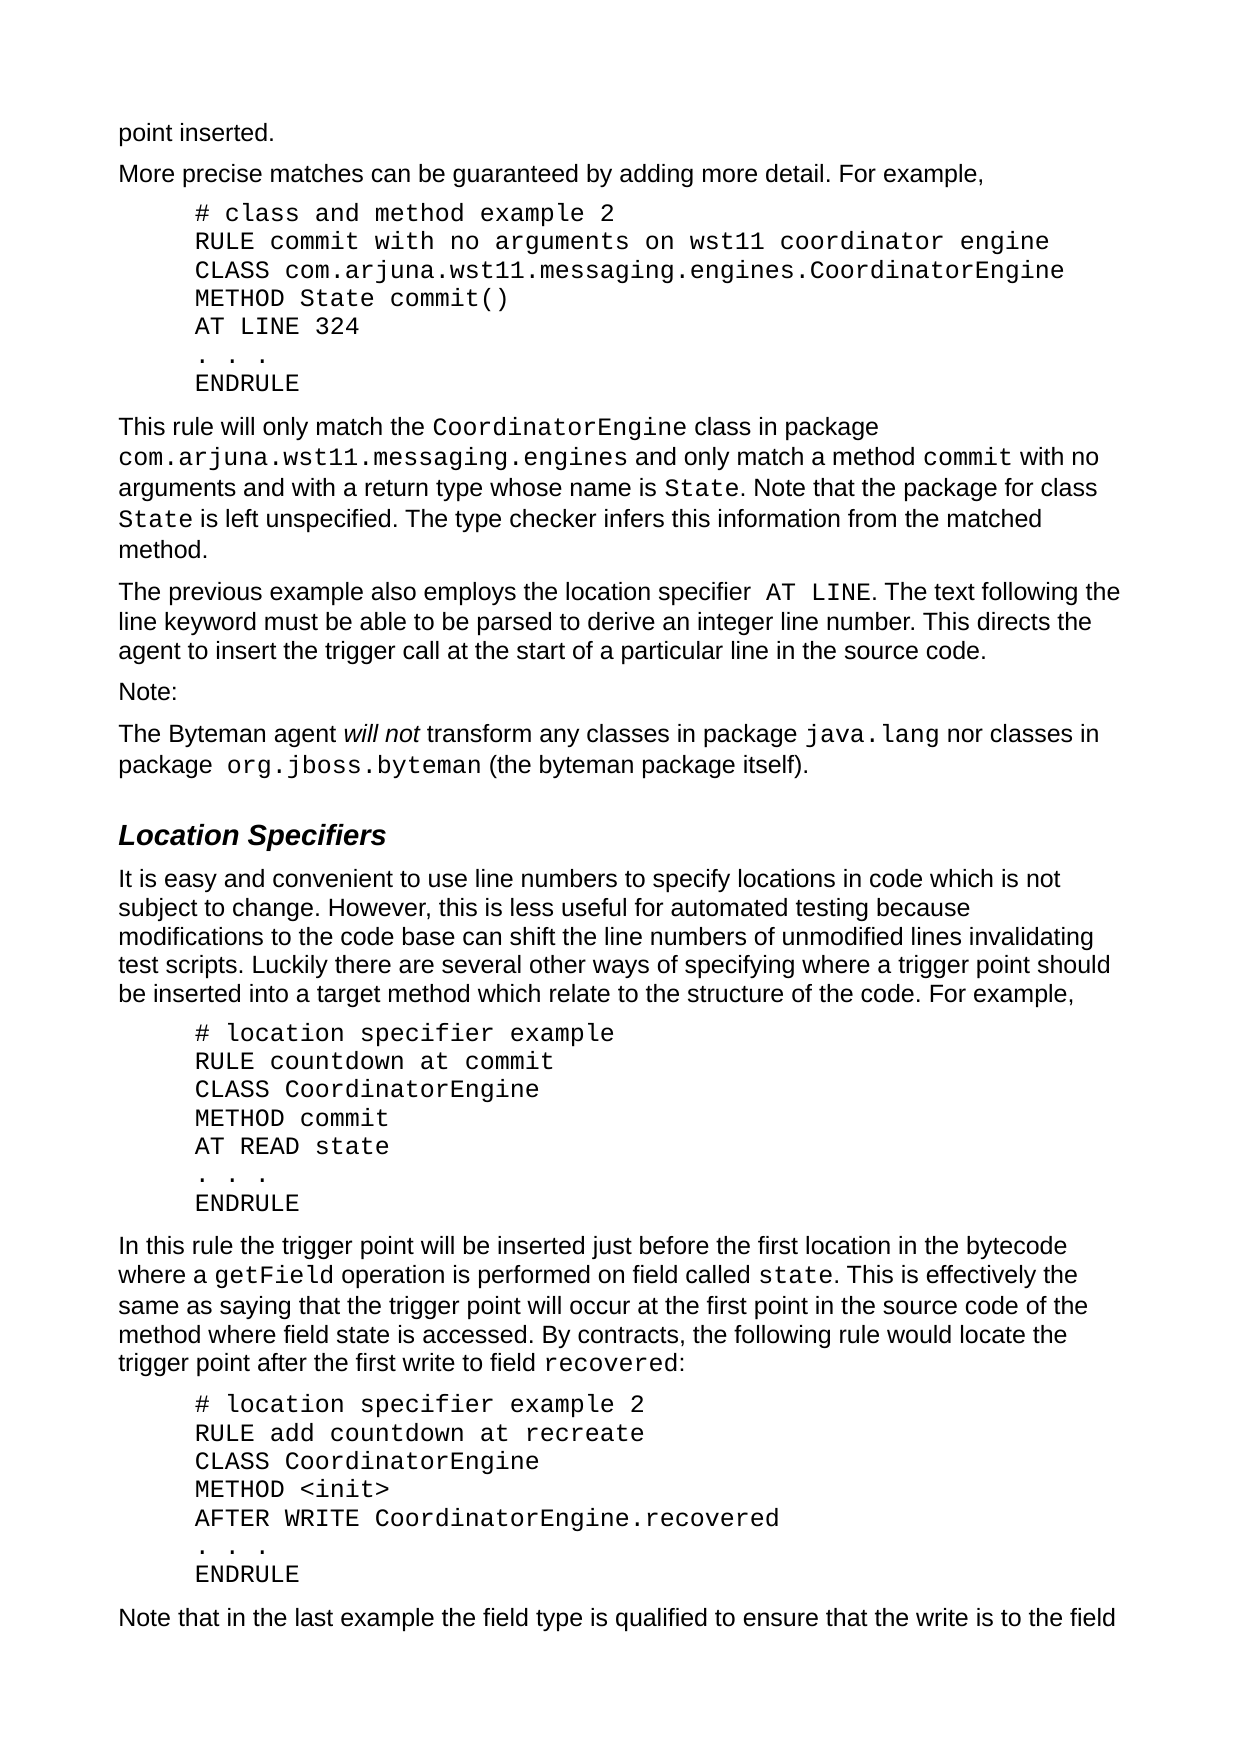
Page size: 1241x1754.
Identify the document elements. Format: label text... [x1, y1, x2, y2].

text Note that in the last example the field type is qualified to ensure that the write is to the field [118, 1603, 1122, 1631]
text The Byteman agent will not transform any classes in package java.lang nor classes in package org.jboss.byteman (the byteman package itself). [118, 719, 1122, 781]
text # class and method example 2 RULE commit with no arguments on wst11 coordinator engine CLASS com.arjuna.wst11.messaging.engines.CoordinatorEngine METHOD State commit() AT LINE 324 . . . ENDRULE [194, 201, 1122, 399]
text point inserted. [118, 118, 1122, 147]
text More precise matches can be guaranteed by adding more detail. For example, [118, 159, 1122, 188]
text Note: [118, 677, 1122, 706]
text This rule will only match the CoordinatorEngine class in package com.arjuna.wst11.messaging.engines and only match a method commit with no arguments and with a return type whose name is State. Note that the package for class State is left unspecified. The type checker infers this information from the matched method. [118, 411, 1122, 564]
text The previous example also employs the location specifier AT LINE. The text following the line keyword must be able to be parsed to derive an integer line number. This directs the agent to insert the trigger call at the start of a particular line in the source code. [118, 576, 1122, 665]
text In this rule the trigger point will be inserted just before the first location in the bytecode where a getField operation is performed on field called state. This is effectively the same as saying that the trigger point will occur at the first point in the source code of the method where field state is accessed. By contracts, the following rule would locate the trigger point after the first write to field recovered: [118, 1231, 1122, 1379]
text It is easy and convenient to use line numbers to specify locations in code which is not subject to change. However, this is less useful for automated testing because modifications to the code base can shift the line numbers of unmodified lines invalidating test scripts. Luckily there are several other ways of specifying where a trigger point should be inserted into a target method which relate to the structure of the code. For example, [118, 864, 1122, 1008]
text # location specifier example RULE countdown at commit CLASS CoordinatorEngine METHOD commit AT READ state . . . ENDRULE [194, 1020, 1122, 1219]
subtitle Location Specifiers [118, 818, 1122, 852]
text # location specifier example 2 RULE add countdown at recreate CLASS CoordinatorEngine METHOD <init> AFTER WRITE CoordinatorEngine.recovered . . . ENDRULE [194, 1392, 1122, 1590]
